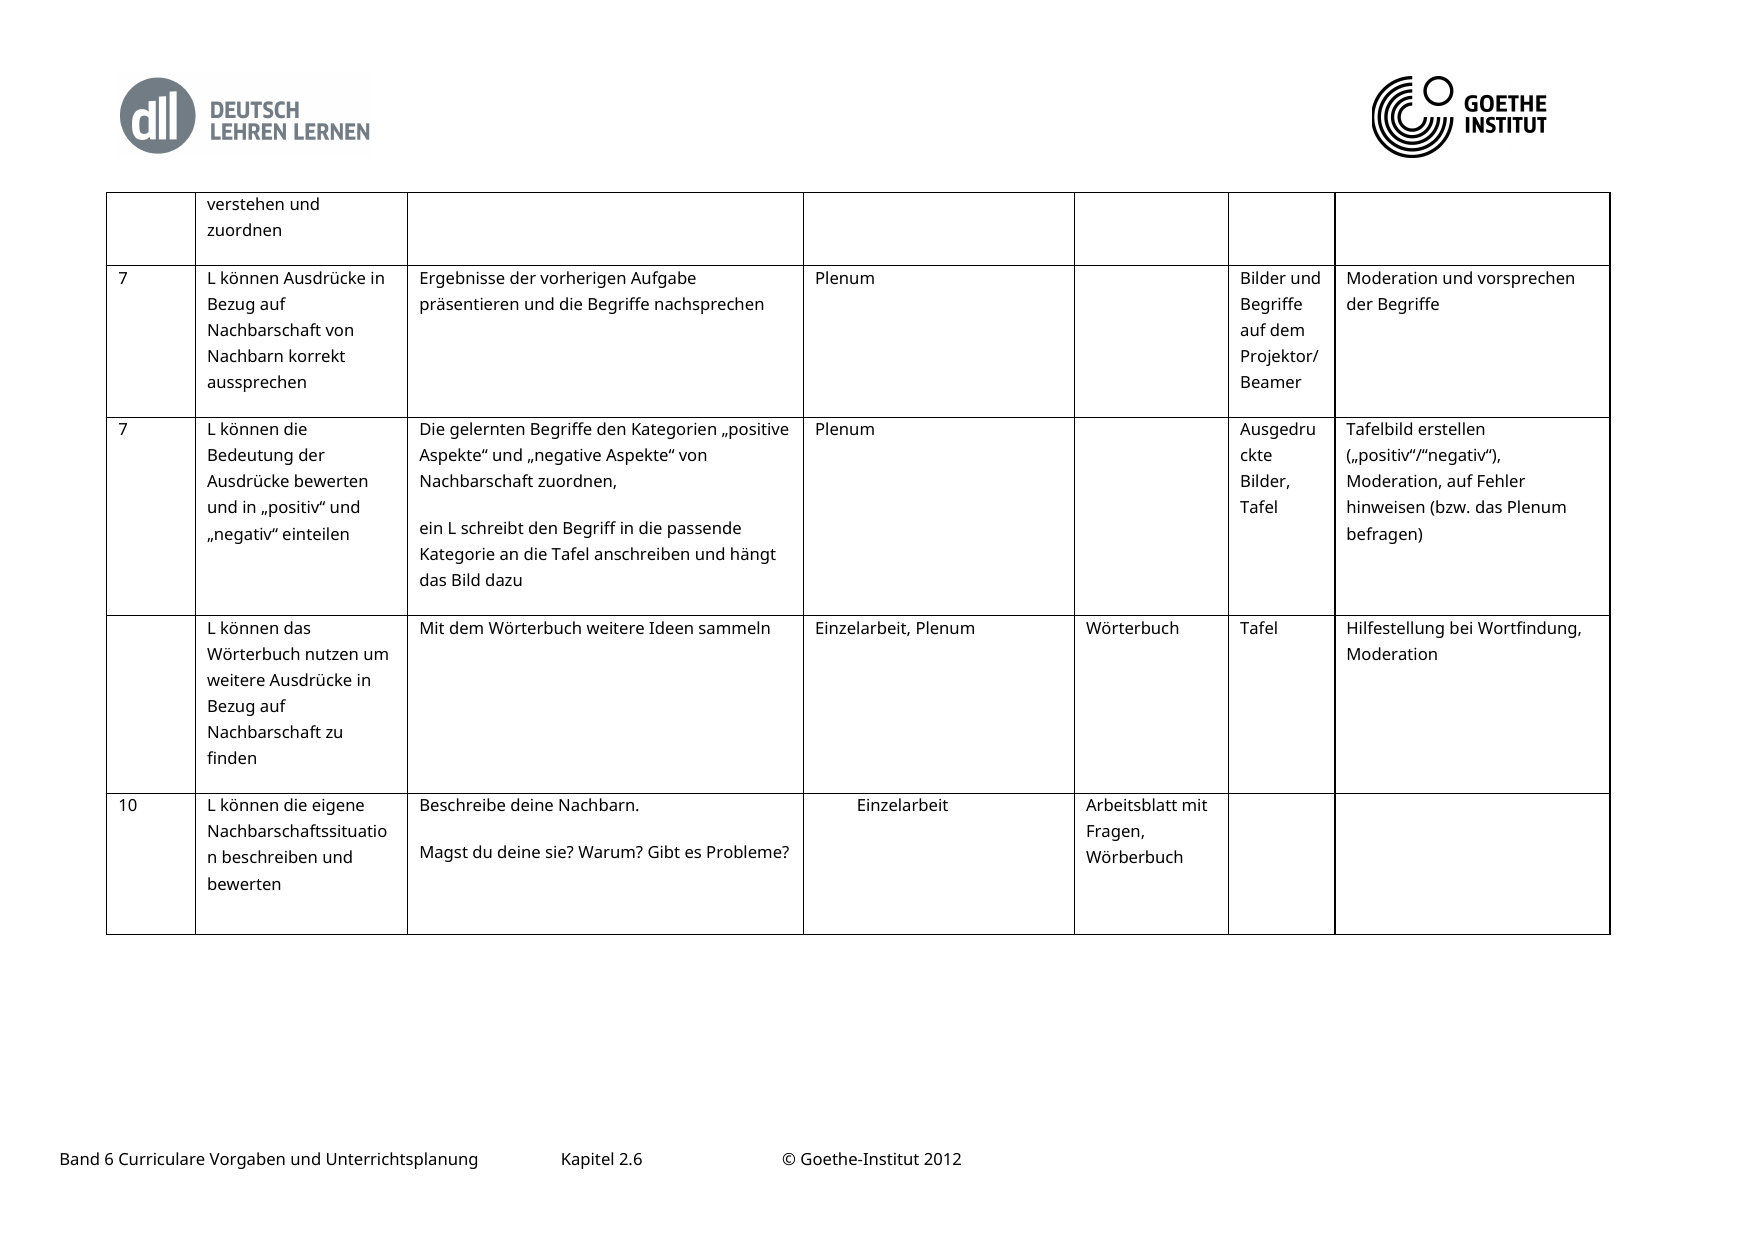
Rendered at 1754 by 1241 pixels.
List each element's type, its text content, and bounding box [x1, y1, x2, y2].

table_cell [1229, 193, 1334, 265]
table_cell Einzelarbeit, Plenum [804, 616, 1074, 793]
table_cell [1229, 794, 1334, 934]
table_cell [408, 193, 803, 265]
table_cell Hilfestellung bei Wortfindung, Moderation [1336, 616, 1609, 793]
table_cell L können die Bedeutung der Ausdrücke bewerten und in „positiv“ und „negativ“ einteilen [196, 418, 407, 615]
table_cell Beschreibe deine Nachbarn. Magst du deine sie? Warum? Gibt es Probleme? [408, 794, 803, 934]
table_cell [107, 193, 195, 265]
table_cell Mit dem Wörterbuch weitere Ideen sammeln [408, 616, 803, 793]
table_cell Einzelarbeit [804, 794, 1074, 934]
table_cell verstehen und zuordnen [196, 193, 407, 265]
table_cell Arbeitsblatt mit Fragen, Wörberbuch [1075, 794, 1228, 934]
table_cell [107, 616, 195, 793]
table_cell Ausgedruckte Bilder, Tafel [1229, 418, 1334, 615]
table_cell Bilder und Begriffe auf dem Projektor/Beamer [1229, 266, 1334, 417]
table_cell [1075, 418, 1228, 615]
table_cell 10 [107, 794, 195, 934]
table_cell [1075, 193, 1228, 265]
table_cell [1336, 794, 1609, 934]
table_cell Wörterbuch [1075, 616, 1228, 793]
table_cell [1336, 193, 1609, 265]
table_cell Plenum [804, 266, 1074, 417]
picture [1372, 76, 1547, 158]
table_cell 7 [107, 418, 195, 615]
table_cell [804, 193, 1074, 265]
table_cell [1075, 266, 1228, 417]
table_cell 7 [107, 266, 195, 417]
table_cell Ergebnisse der vorherigen Aufgabe präsentieren und die Begriffe nachsprechen [408, 266, 803, 417]
table_cell L können das Wörterbuch nutzen um weitere Ausdrücke in Bezug auf Nachbarschaft zu finden [196, 616, 407, 793]
table_cell L können die eigene Nachbarschaftssituation beschreiben und bewerten [196, 794, 407, 934]
table_cell Tafelbild erstellen („positiv“/“negativ“), Moderation, auf Fehler hinweisen (bzw. das Plenum befragen) [1336, 418, 1609, 615]
table_cell Die gelernten Begriffe den Kategorien „positive Aspekte“ und „negative Aspekte“ von Nachbarschaft zuordnen, ein L schreibt den Begriff in die passende Kategorie an die Tafel anschreiben und hängt das Bild dazu [408, 418, 803, 615]
table_cell Plenum [804, 418, 1074, 615]
table_cell Tafel [1229, 616, 1334, 793]
table_cell L können Ausdrücke in Bezug auf Nachbarschaft von Nachbarn korrekt aussprechen [196, 266, 407, 417]
picture [118, 73, 370, 158]
table_cell Moderation und vorsprechen der Begriffe [1336, 266, 1609, 417]
